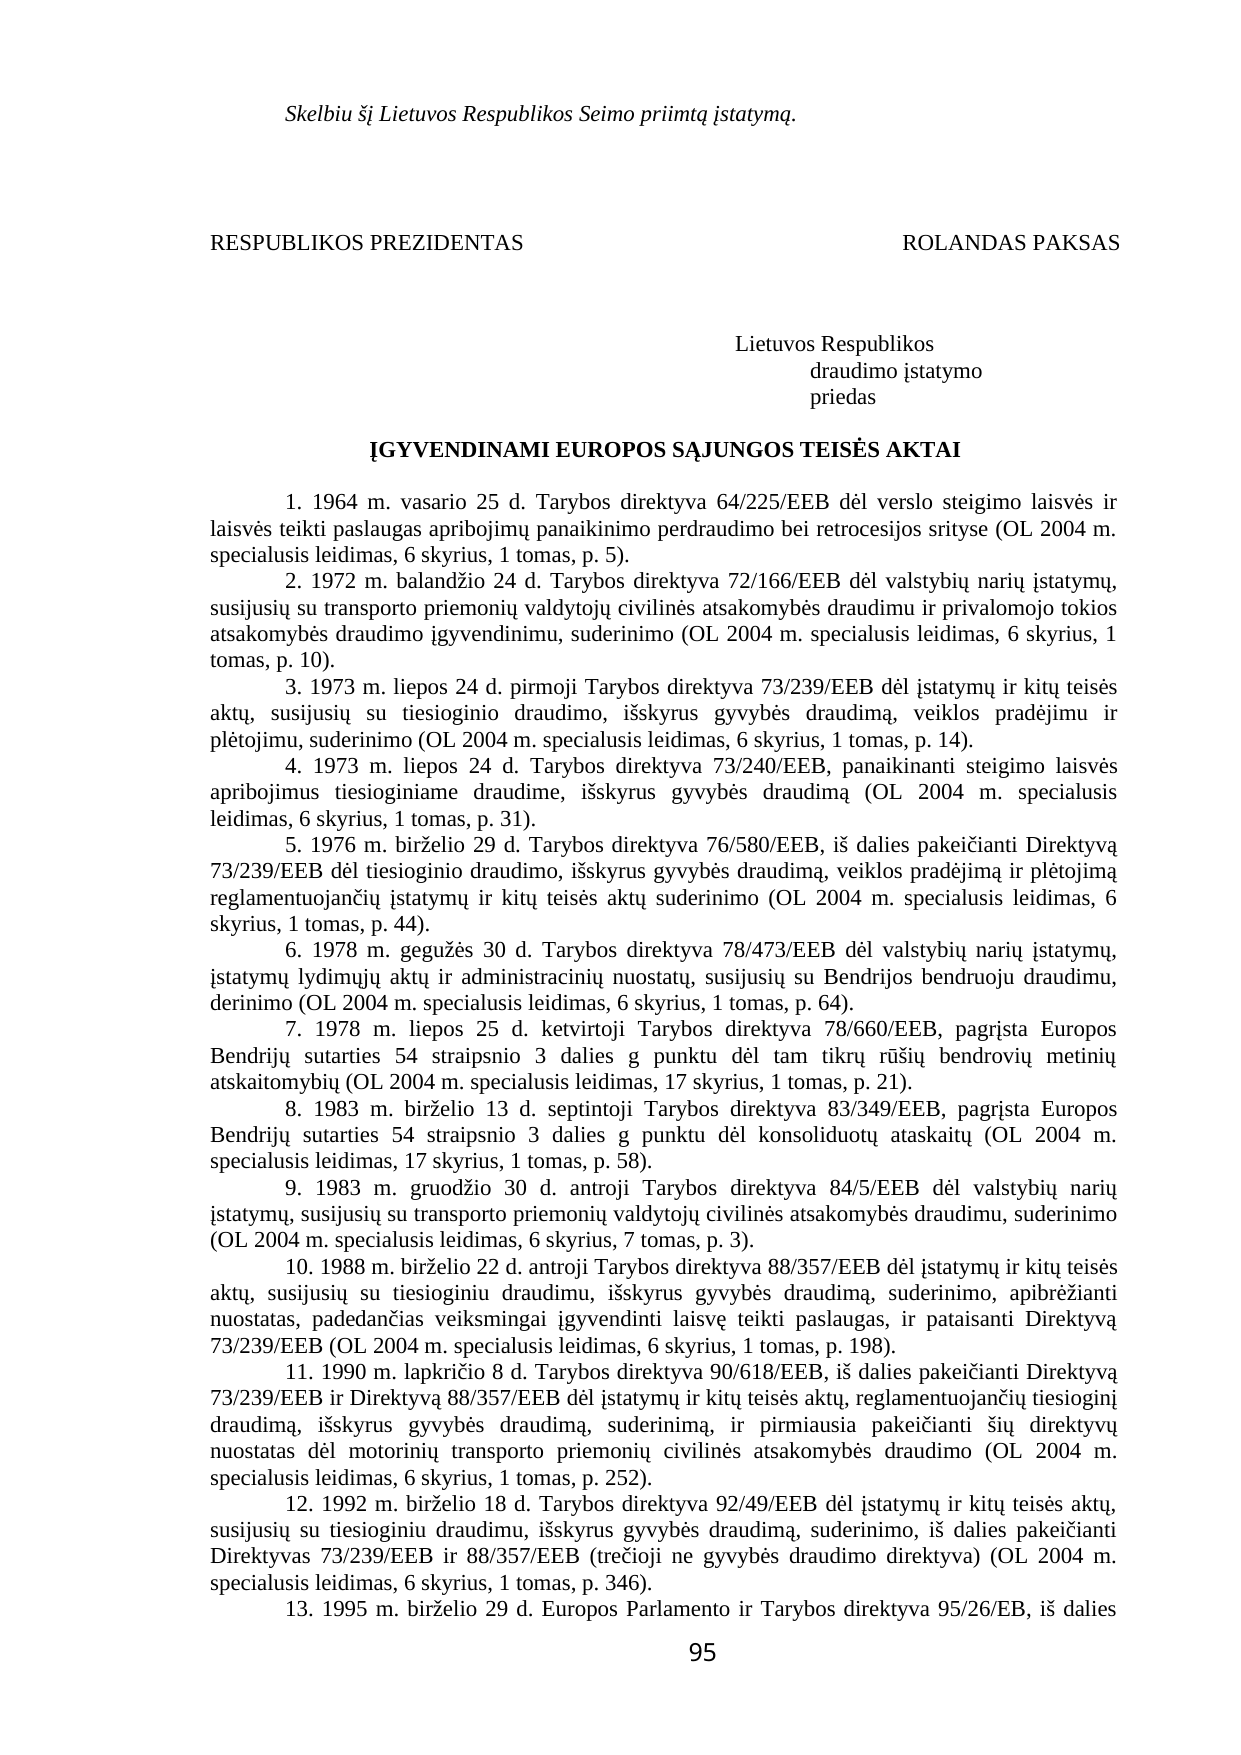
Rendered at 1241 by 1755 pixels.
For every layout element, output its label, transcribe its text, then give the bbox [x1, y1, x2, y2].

text Skelbiu šį Lietuvos Respublikos Seimo priimtą įstatymą. [210, 100, 1120, 126]
text ĮGYVENDINAMI EUROPOS SĄJUNGOS TEISĖS AKTAI [210, 436, 1120, 462]
text Lietuvos Respublikos [735, 330, 1120, 357]
text 6. 1978 m. gegužės 30 d. Tarybos direktyva 78/473/EEB dėl valstybių narių įstatymų, įstatymų lydimųjų aktų ir administracinių nuostatų, susijusių su Bendrijos bendruoju draudimu, derinimo (OL 2004 m. specialusis leidimas, 6 skyrius, 1 tomas, p. 64). [210, 936, 1118, 1016]
text 10. 1988 m. birželio 22 d. antroji Tarybos direktyva 88/357/EEB dėl įstatymų ir kitų teisės aktų, susijusių su tiesioginiu draudimu, išskyrus gyvybės draudimą, suderinimo, apibrėžianti nuostatas, padedančias veiksmingai įgyvendinti laisvę teikti paslaugas, ir pataisanti Direktyvą 73/239/EEB (OL 2004 m. specialusis leidimas, 6 skyrius, 1 tomas, p. 198). [210, 1253, 1118, 1358]
text 12. 1992 m. birželio 18 d. Tarybos direktyva 92/49/EEB dėl įstatymų ir kitų teisės aktų, susijusių su tiesioginiu draudimu, išskyrus gyvybės draudimą, suderinimo, iš dalies pakeičianti Direktyvas 73/239/EEB ir 88/357/EEB (trečioji ne gyvybės draudimo direktyva) (OL 2004 m. specialusis leidimas, 6 skyrius, 1 tomas, p. 346). [210, 1490, 1118, 1595]
text RESPUBLIKOS PREZIDENTAS ROLANDAS PAKSAS [210, 229, 1120, 255]
text 3. 1973 m. liepos 24 d. pirmoji Tarybos direktyva 73/239/EEB dėl įstatymų ir kitų teisės aktų, susijusių su tiesioginio draudimo, išskyrus gyvybės draudimą, veiklos pradėjimu ir plėtojimu, suderinimo (OL 2004 m. specialusis leidimas, 6 skyrius, 1 tomas, p. 14). [210, 673, 1118, 752]
text draudimo įstatymo [210, 357, 1118, 383]
text 8. 1983 m. birželio 13 d. septintoji Tarybos direktyva 83/349/EEB, pagrįsta Europos Bendrijų sutarties 54 straipsnio 3 dalies g punktu dėl konsoliduotų ataskaitų (OL 2004 m. specialusis leidimas, 17 skyrius, 1 tomas, p. 58). [210, 1094, 1118, 1174]
text 7. 1978 m. liepos 25 d. ketvirtoji Tarybos direktyva 78/660/EEB, pagrįsta Europos Bendrijų sutarties 54 straipsnio 3 dalies g punktu dėl tam tikrų rūšių bendrovių metinių atskaitomybių (OL 2004 m. specialusis leidimas, 17 skyrius, 1 tomas, p. 21). [210, 1016, 1118, 1094]
text priedas [210, 383, 1118, 409]
text 5. 1976 m. birželio 29 d. Tarybos direktyva 76/580/EEB, iš dalies pakeičianti Direktyvą 73/239/EEB dėl tiesioginio draudimo, išskyrus gyvybės draudimą, veiklos pradėjimą ir plėtojimą reglamentuojančių įstatymų ir kitų teisės aktų suderinimo (OL 2004 m. specialusis leidimas, 6 skyrius, 1 tomas, p. 44). [210, 831, 1118, 936]
text 2. 1972 m. balandžio 24 d. Tarybos direktyva 72/166/EEB dėl valstybių narių įstatymų, susijusių su transporto priemonių valdytojų civilinės atsakomybės draudimu ir privalomojo tokios atsakomybės draudimo įgyvendinimu, suderinimo (OL 2004 m. specialusis leidimas, 6 skyrius, 1 tomas, p. 10). [210, 567, 1118, 673]
text 9. 1983 m. gruodžio 30 d. antroji Tarybos direktyva 84/5/EEB dėl valstybių narių įstatymų, susijusių su transporto priemonių valdytojų civilinės atsakomybės draudimu, suderinimo (OL 2004 m. specialusis leidimas, 6 skyrius, 7 tomas, p. 3). [210, 1174, 1118, 1253]
text 1. 1964 m. vasario 25 d. Tarybos direktyva 64/225/EEB dėl verslo steigimo laisvės ir laisvės teikti paslaugas apribojimų panaikinimo perdraudimo bei retrocesijos srityse (OL 2004 m. specialusis leidimas, 6 skyrius, 1 tomas, p. 5). [210, 488, 1118, 567]
text 11. 1990 m. lapkričio 8 d. Tarybos direktyva 90/618/EEB, iš dalies pakeičianti Direktyvą 73/239/EEB ir Direktyvą 88/357/EEB dėl įstatymų ir kitų teisės aktų, reglamentuojančių tiesioginį draudimą, išskyrus gyvybės draudimą, suderinimą, ir pirmiausia pakeičianti šių direktyvų nuostatas dėl motorinių transporto priemonių civilinės atsakomybės draudimo (OL 2004 m. specialusis leidimas, 6 skyrius, 1 tomas, p. 252). [210, 1358, 1118, 1490]
text 13. 1995 m. birželio 29 d. Europos Parlamento ir Tarybos direktyva 95/26/EB, iš dalies [210, 1595, 1118, 1622]
text 4. 1973 m. liepos 24 d. Tarybos direktyva 73/240/EEB, panaikinanti steigimo laisvės apribojimus tiesioginiame draudime, išskyrus gyvybės draudimą (OL 2004 m. specialusis leidimas, 6 skyrius, 1 tomas, p. 31). [210, 752, 1118, 831]
